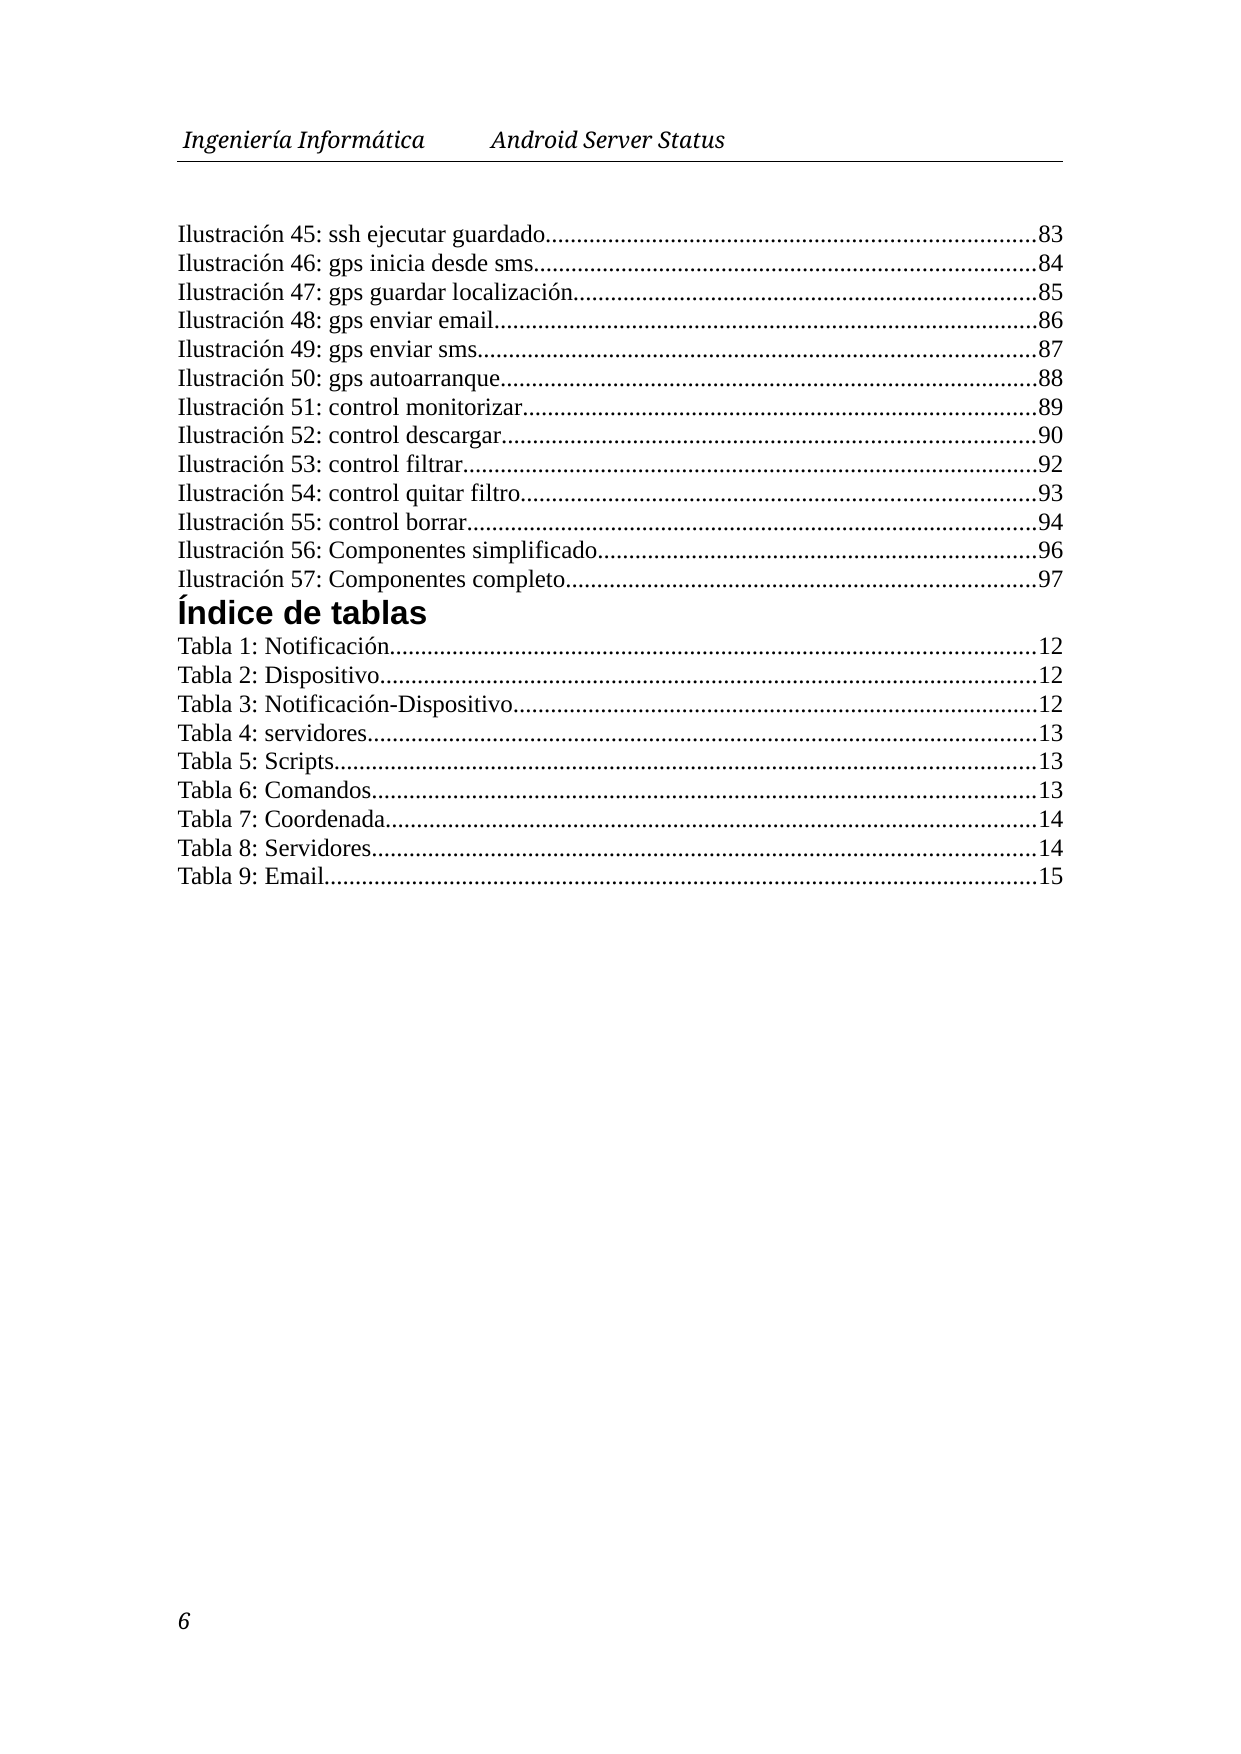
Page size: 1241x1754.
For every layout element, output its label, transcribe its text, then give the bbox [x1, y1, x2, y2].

text Ilustración 57: Componentes completo 97 [177, 564, 1063, 593]
text Ilustración 50: gps autoarranque 88 [177, 363, 1063, 392]
text Ilustración 49: gps enviar sms 87 [177, 334, 1063, 363]
text Tabla 8: Servidores 14 [177, 833, 1063, 861]
text Ilustración 53: control filtrar 92 [177, 449, 1063, 478]
text Ilustración 51: control monitorizar 89 [177, 392, 1063, 420]
text Ilustración 45: ssh ejecutar guardado 83 [177, 219, 1063, 248]
text Tabla 7: Coordenada 14 [177, 804, 1063, 833]
text Tabla 9: Email 15 [177, 861, 1063, 890]
text Tabla 1: Notificación 12 [177, 631, 1063, 660]
text Tabla 4: servidores 13 [177, 718, 1063, 746]
text Ilustración 48: gps enviar email 86 [177, 305, 1063, 334]
text Ilustración 55: control borrar 94 [177, 507, 1063, 535]
text Tabla 5: Scripts 13 [177, 746, 1063, 775]
text Ilustración 56: Componentes simplificado 96 [177, 535, 1063, 564]
subtitle Índice de tablas [177, 593, 1063, 631]
text Tabla 6: Comandos 13 [177, 775, 1063, 804]
text Ilustración 52: control descargar 90 [177, 420, 1063, 449]
text Ilustración 54: control quitar filtro 93 [177, 478, 1063, 507]
text Ilustración 47: gps guardar localización 85 [177, 277, 1063, 305]
text Tabla 3: Notificación-Dispositivo 12 [177, 689, 1063, 718]
text Tabla 2: Dispositivo 12 [177, 660, 1063, 689]
text Ilustración 46: gps inicia desde sms 84 [177, 248, 1063, 277]
